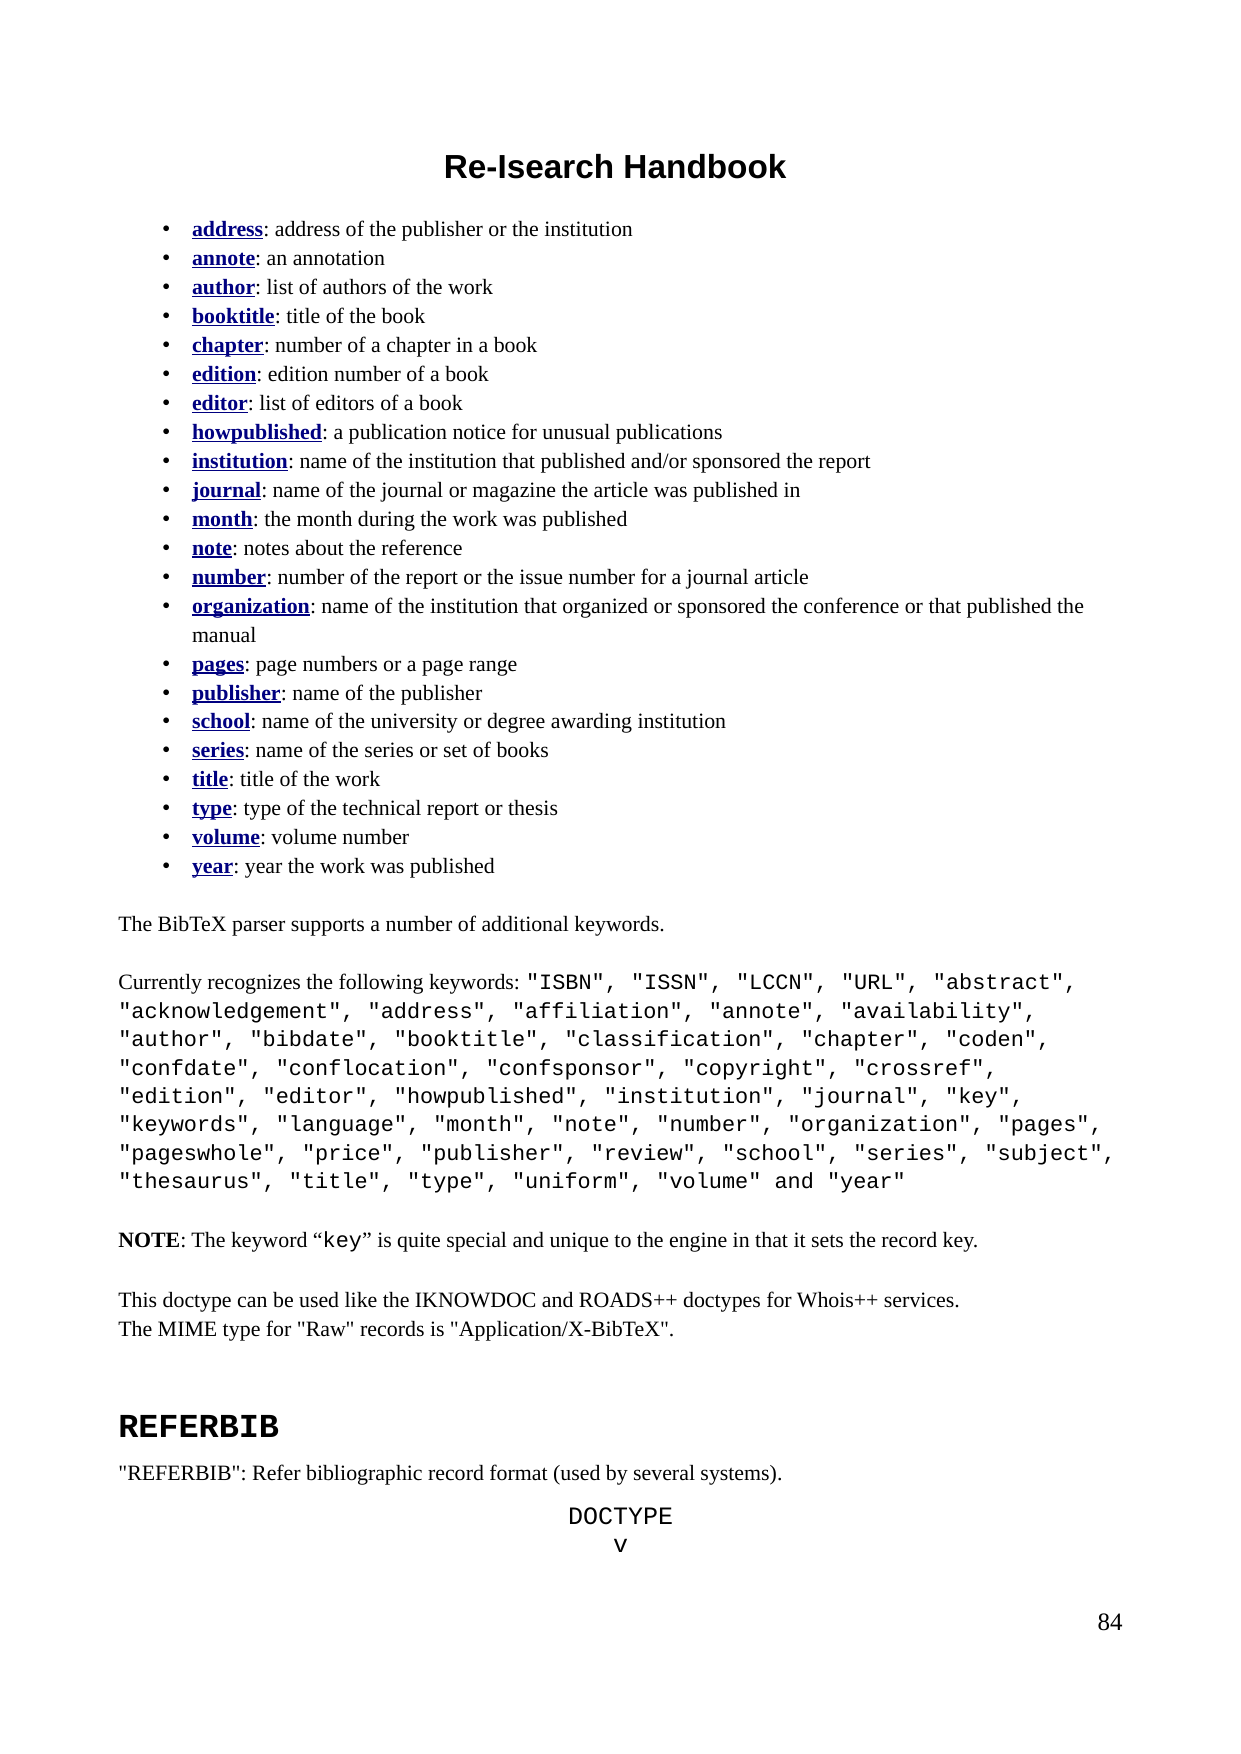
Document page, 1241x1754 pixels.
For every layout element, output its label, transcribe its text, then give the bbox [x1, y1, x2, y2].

text NOTE: The keyword “key” is quite special and unique to the engine in that it sets the record key. [118, 1227, 1122, 1254]
list booktitle: title of the book [162, 303, 1122, 328]
list publisher: name of the publisher [162, 679, 1122, 705]
list editor: list of editors of a book [162, 390, 1122, 415]
list journal: name of the journal or magazine the article was published in [162, 477, 1122, 502]
text The BibTeX parser supports a number of additional keywords. [118, 911, 1122, 936]
list school: name of the university or degree awarding institution [162, 708, 1122, 734]
list year: year the work was published [162, 853, 1122, 878]
list month: the month during the work was published [162, 506, 1122, 531]
list author: list of authors of the work [162, 274, 1122, 299]
subtitle REFERBIB [118, 1409, 1122, 1447]
list number: number of the report or the issue number for a journal article [162, 564, 1122, 589]
list institution: name of the institution that published and/or sponsored the report [162, 448, 1122, 473]
text DOCTYPE [118, 1504, 1122, 1532]
list note: notes about the reference [162, 535, 1122, 560]
text The MIME type for "Raw" records is "Application/X-BibTeX". [118, 1316, 1122, 1341]
text "REFERBIB": Refer bibliographic record format (used by several systems). [118, 1460, 1122, 1485]
list organization: name of the institution that organized or sponsored the conference or that published the manual [162, 593, 1122, 647]
list howpublished: a publication notice for unusual publications [162, 419, 1122, 444]
list title: title of the work [162, 766, 1122, 792]
list address: address of the publisher or the institution [162, 216, 1122, 241]
list chapter: number of a chapter in a book [162, 332, 1122, 357]
text v [118, 1532, 1122, 1560]
text Currently recognizes the following keywords: "ISBN", "ISSN", "LCCN", "URL", "abstract", "acknowledgement", "address", "affiliation", "annote", "availability", "author", "bibdate", "booktitle", "classification", "chapter", "coden", "confdate", "conflocation", "confsponsor", "copyright", "crossref", "edition", "editor", "howpublished", "institution", "journal", "key", "keywords", "language", "month", "note", "number", "organization", "pages", "pageswhole", "price", "publisher", "review", "school", "series", "subject", "thesaurus", "title", "type", "uniform", "volume" and "year" [118, 969, 1122, 1195]
list pages: page numbers or a page range [162, 651, 1122, 676]
text This doctype can be used like the IKNOWDOC and ROADS++ doctypes for Whois++ services. [118, 1287, 1122, 1312]
list type: type of the technical report or thesis [162, 795, 1122, 821]
list edition: edition number of a book [162, 361, 1122, 386]
list series: name of the series or set of books [162, 737, 1122, 763]
list volume: volume number [162, 824, 1122, 849]
list annote: an annotation [162, 245, 1122, 270]
